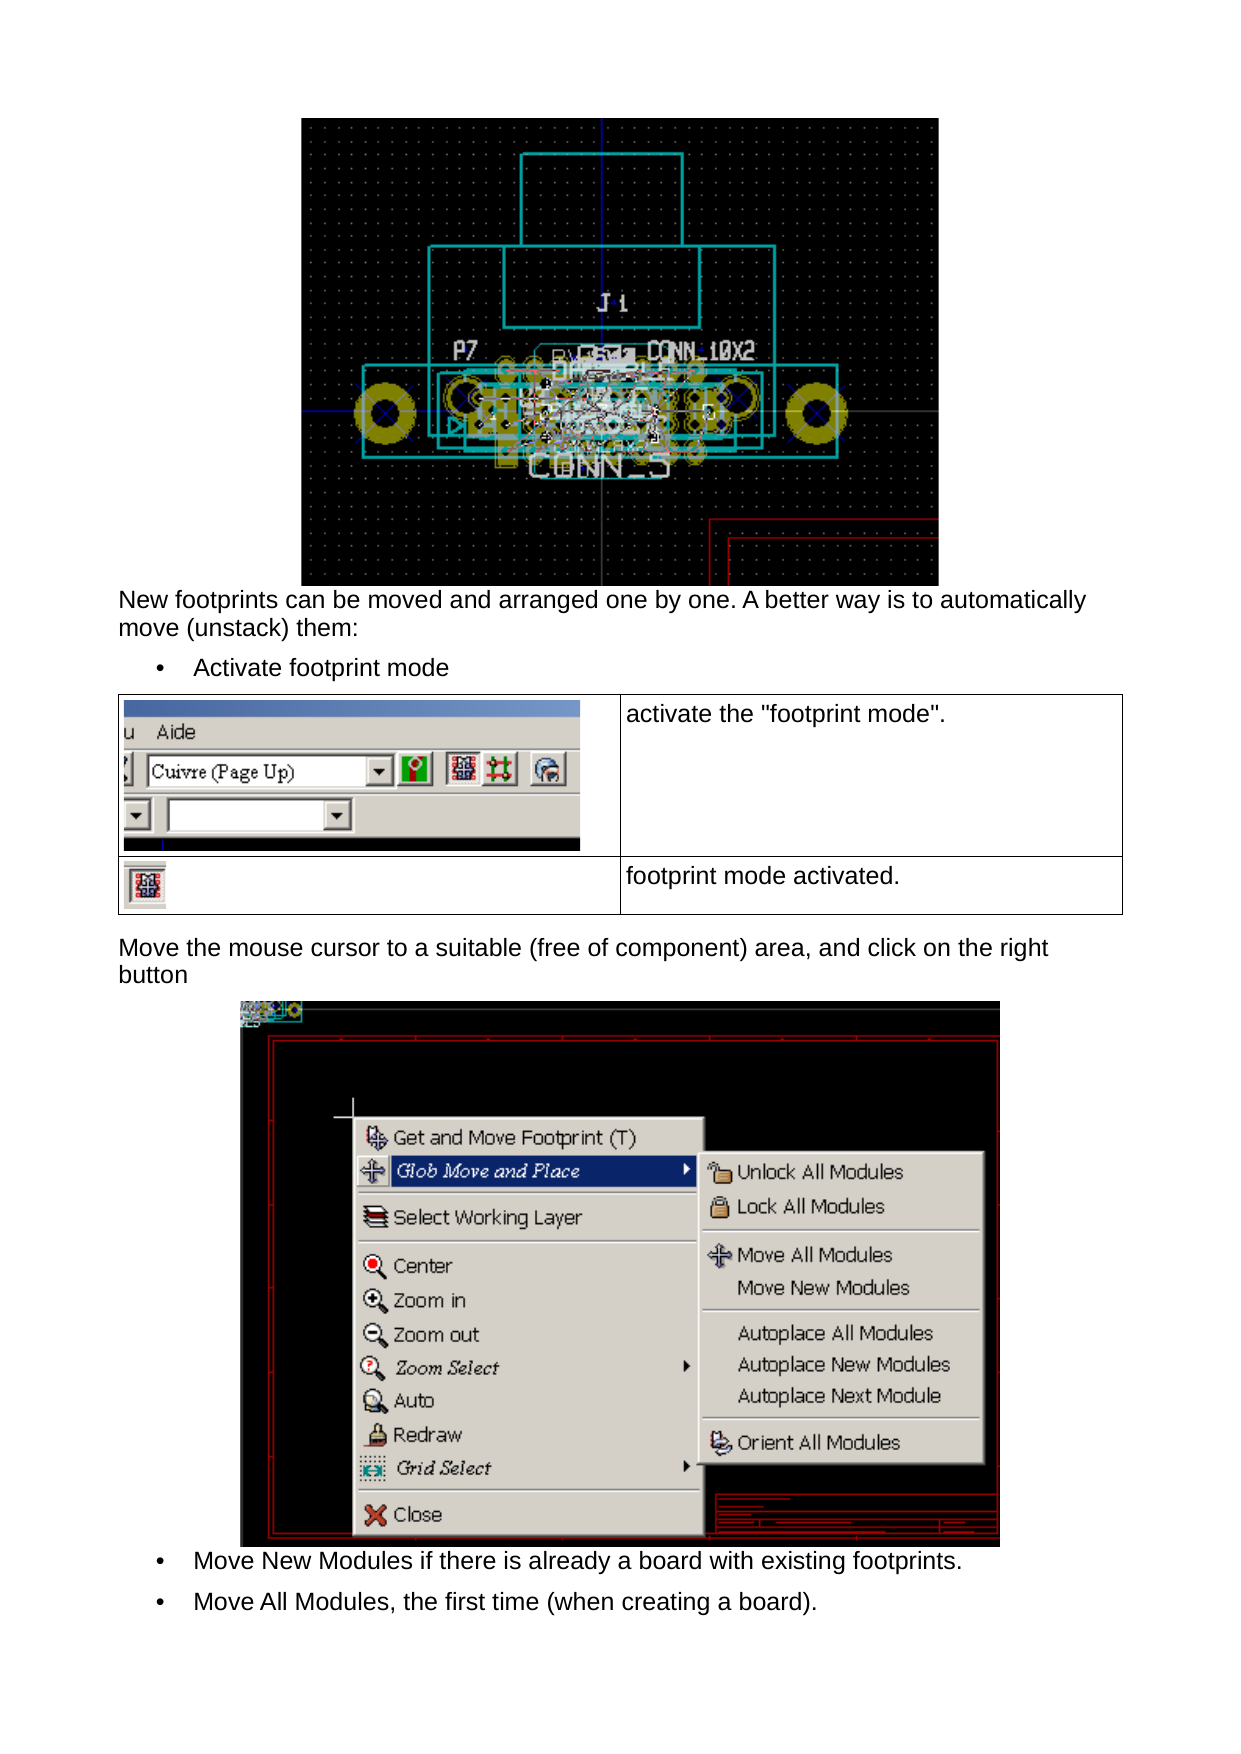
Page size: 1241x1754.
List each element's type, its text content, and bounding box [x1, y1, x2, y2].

table_cell [119, 857, 620, 914]
text Move the mouse cursor to a suitable (free of component) area, and click on the right button [118, 933, 1122, 989]
table_cell footprint mode activated. [621, 857, 1122, 914]
list Move New Modules if there is already a board with existing footprints. [156, 1547, 1122, 1575]
list Move All Modules, the first time (when creating a board). [156, 1587, 1122, 1615]
picture [123, 861, 167, 909]
table_header [119, 695, 620, 856]
picture [240, 1001, 1000, 1547]
picture [301, 118, 939, 586]
text New footprints can be moved and arranged one by one. A better way is to automatically move (unstack) them: [118, 585, 1122, 641]
list Activate footprint mode [156, 654, 1122, 682]
table_header activate the "footprint mode". [621, 695, 1122, 856]
picture [123, 700, 580, 851]
